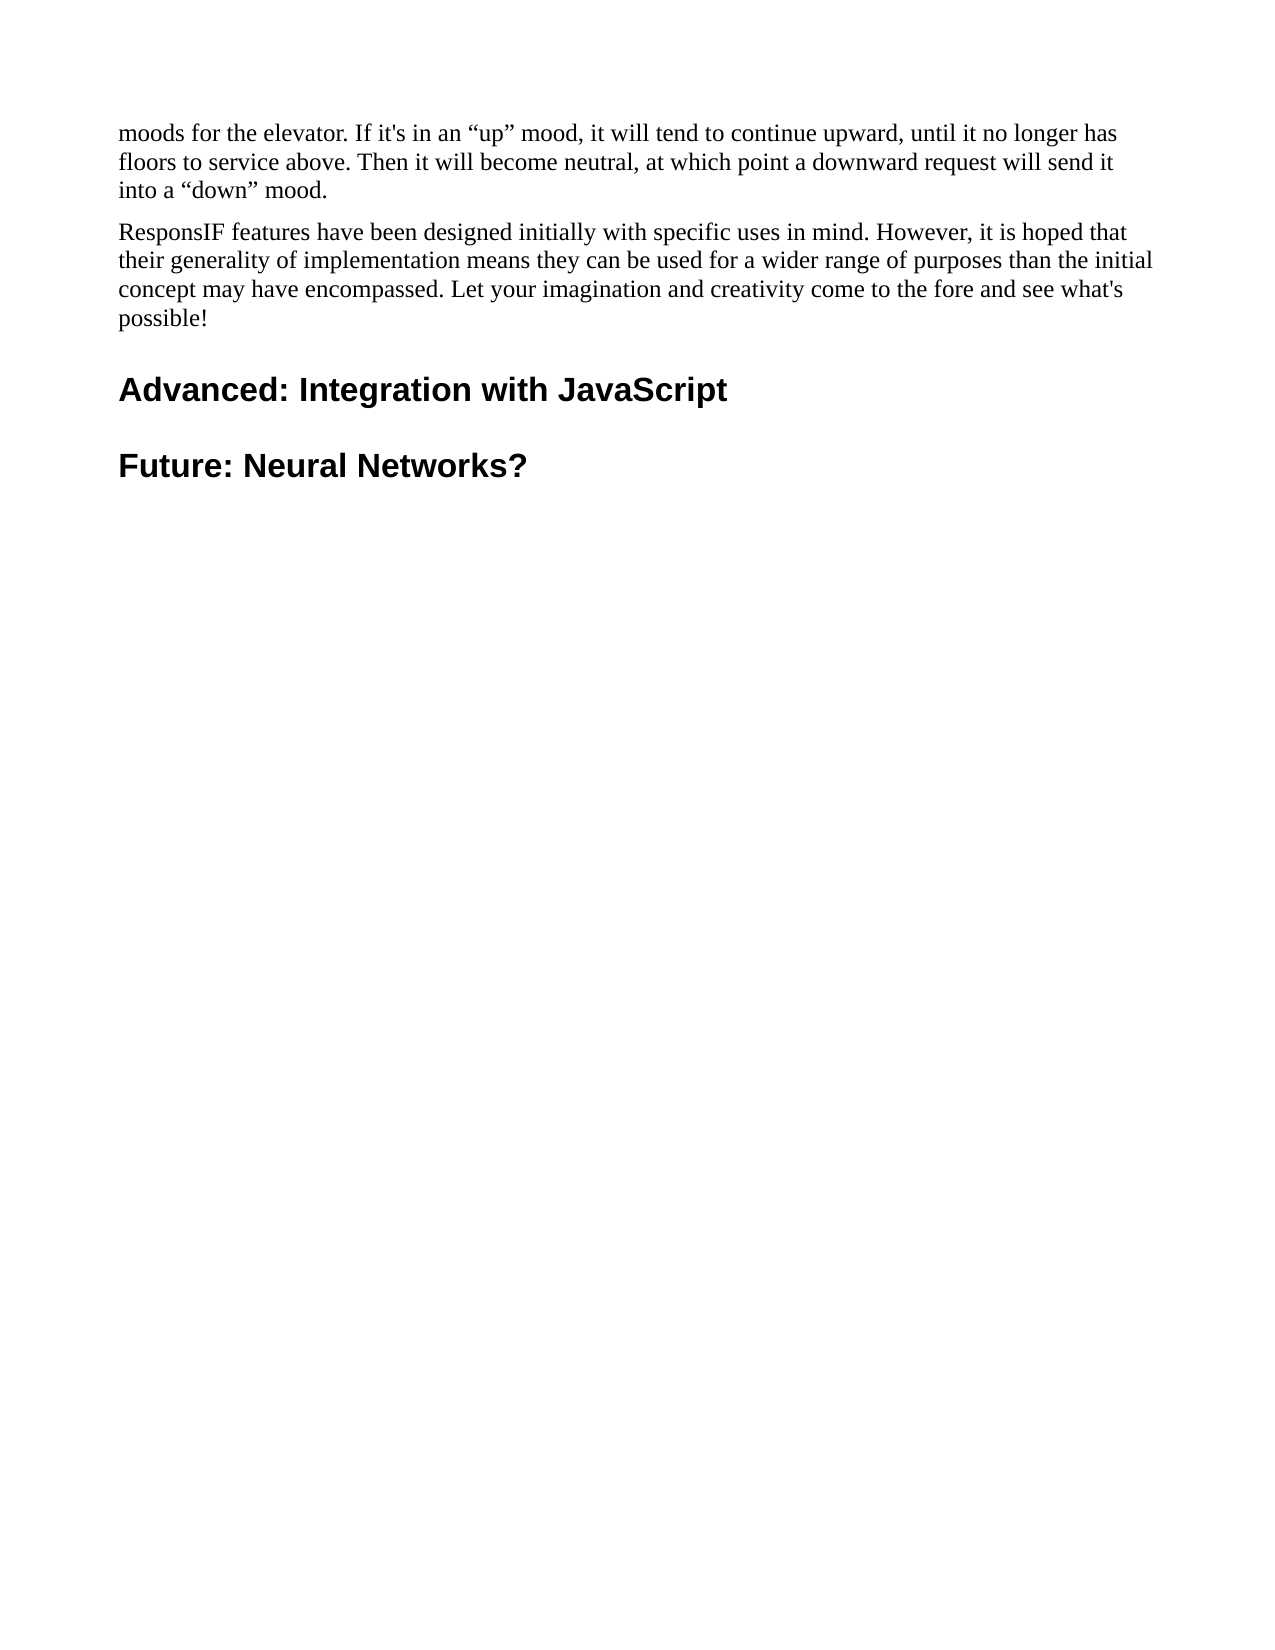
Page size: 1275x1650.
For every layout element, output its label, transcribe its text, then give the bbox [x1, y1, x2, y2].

subtitle Future: Neural Networks? [118, 446, 1157, 484]
text moods for the elevator. If it's in an “up” mood, it will tend to continue upward, until it no longer has floors to service above. Then it will become neutral, at which point a downward request will send it into a “down” mood. [118, 118, 1157, 204]
text ResponsIF features have been designed initially with specific uses in mind. However, it is hoped that their generality of implementation means they can be used for a wider range of purposes than the initial concept may have encompassed. Let your imagination and creativity come to the fore and see what's possible! [118, 217, 1157, 332]
subtitle Advanced: Integration with JavaScript [118, 369, 1157, 408]
